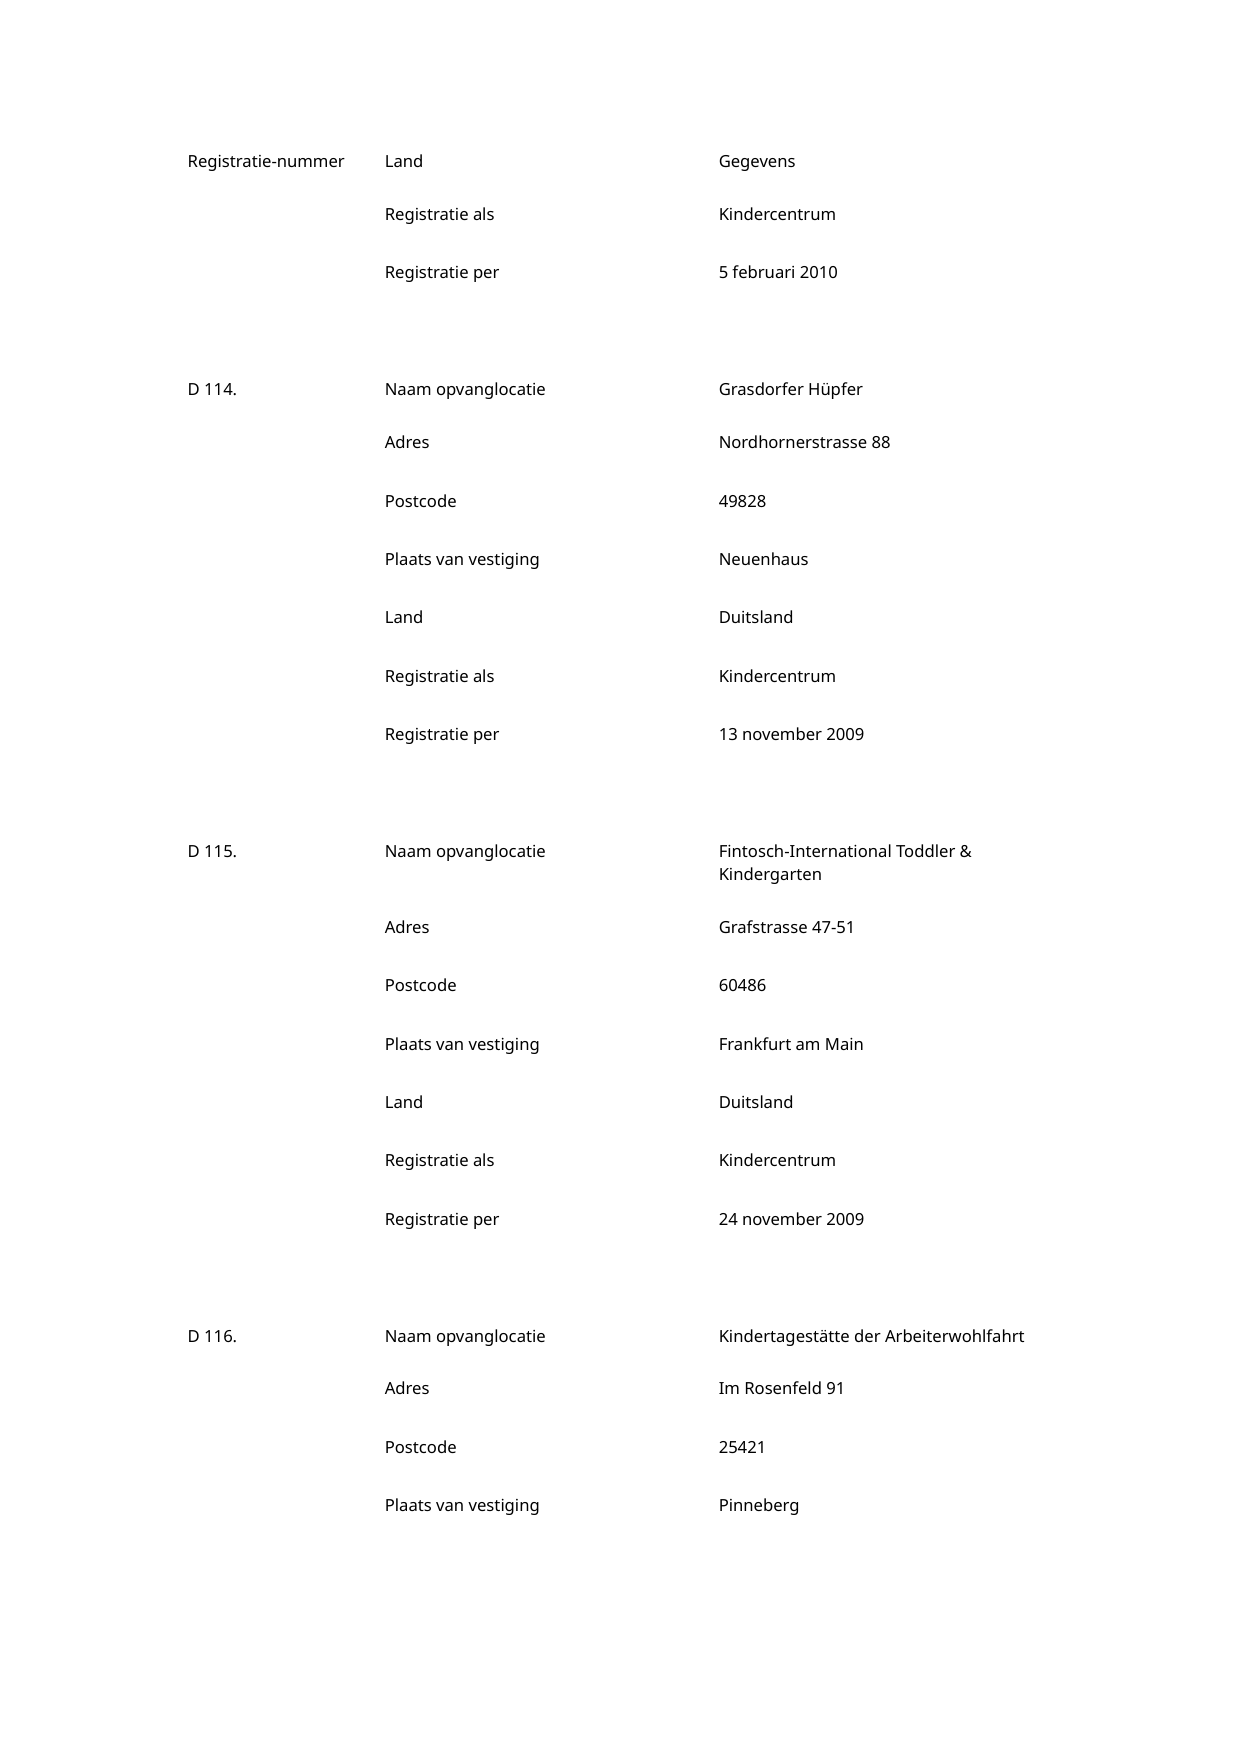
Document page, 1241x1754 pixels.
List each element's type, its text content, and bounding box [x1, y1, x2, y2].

table_cell 24 november 2009 [719, 1208, 1053, 1266]
table_cell Duitsland [719, 606, 1053, 664]
table_cell [188, 606, 384, 664]
table_cell [188, 489, 384, 548]
table_cell Grafstrasse 47-51 [719, 915, 1053, 974]
table_cell Naam opvanglocatie [385, 1324, 718, 1377]
table_cell 13 november 2009 [719, 723, 1053, 781]
table_cell [188, 1091, 384, 1149]
table_cell Frankfurt am Main [719, 1032, 1053, 1091]
table_header Land [385, 150, 718, 203]
table_cell Fintosch-International Toddler & Kindergarten [719, 840, 1053, 915]
table_cell [719, 1266, 1053, 1324]
table_cell Plaats van vestiging [385, 1032, 718, 1091]
table_cell [385, 781, 718, 840]
table_cell [188, 203, 384, 261]
table_cell [188, 915, 384, 974]
table_cell Postcode [385, 974, 718, 1032]
table_cell [188, 1377, 384, 1435]
table_cell [719, 781, 1053, 840]
table_cell [188, 1435, 384, 1494]
table_header Gegevens [719, 150, 1053, 203]
table_cell Plaats van vestiging [385, 548, 718, 606]
table_cell [188, 665, 384, 723]
table_cell 5 februari 2010 [719, 261, 1053, 319]
table_cell Kindercentrum [719, 665, 1053, 723]
table_cell [188, 431, 384, 489]
table_cell [188, 1494, 384, 1552]
table_cell Adres [385, 1377, 718, 1435]
table_cell D 114. [188, 378, 384, 431]
table_cell Pinneberg [719, 1494, 1053, 1552]
table_header Registratie-nummer [188, 150, 384, 203]
table_cell Registratie per [385, 261, 718, 319]
table_cell Naam opvanglocatie [385, 840, 718, 915]
table_cell Postcode [385, 1435, 718, 1494]
table_cell 49828 [719, 489, 1053, 548]
table_cell Grasdorfer Hüpfer [719, 378, 1053, 431]
table_cell Plaats van vestiging [385, 1494, 718, 1552]
table_cell [188, 320, 384, 378]
table_cell [188, 781, 384, 840]
table_cell Kindertagestätte der Arbeiterwohlfahrt [719, 1324, 1053, 1377]
table_cell [188, 548, 384, 606]
table_cell [188, 1208, 384, 1266]
table_cell [188, 1032, 384, 1091]
table_cell Adres [385, 915, 718, 974]
table_cell Registratie per [385, 723, 718, 781]
table_cell Registratie als [385, 665, 718, 723]
table_cell Registratie als [385, 203, 718, 261]
table_cell Neuenhaus [719, 548, 1053, 606]
table_cell D 116. [188, 1324, 384, 1377]
table_cell D 115. [188, 840, 384, 915]
table_cell Land [385, 606, 718, 664]
table_cell Adres [385, 431, 718, 489]
table_cell [719, 320, 1053, 378]
table_cell Im Rosenfeld 91 [719, 1377, 1053, 1435]
table_cell 25421 [719, 1435, 1053, 1494]
table_cell [188, 1149, 384, 1207]
table_cell 60486 [719, 974, 1053, 1032]
table_cell Nordhornerstrasse 88 [719, 431, 1053, 489]
table_cell Kindercentrum [719, 203, 1053, 261]
table_cell Duitsland [719, 1091, 1053, 1149]
table_cell Land [385, 1091, 718, 1149]
table_cell [188, 1266, 384, 1324]
table_cell [188, 261, 384, 319]
table_cell Registratie per [385, 1208, 718, 1266]
table_cell [385, 1266, 718, 1324]
table_cell [385, 320, 718, 378]
table_cell Kindercentrum [719, 1149, 1053, 1207]
table_cell [188, 723, 384, 781]
table_cell Naam opvanglocatie [385, 378, 718, 431]
table_cell Registratie als [385, 1149, 718, 1207]
table_cell Postcode [385, 489, 718, 548]
table_cell [188, 974, 384, 1032]
